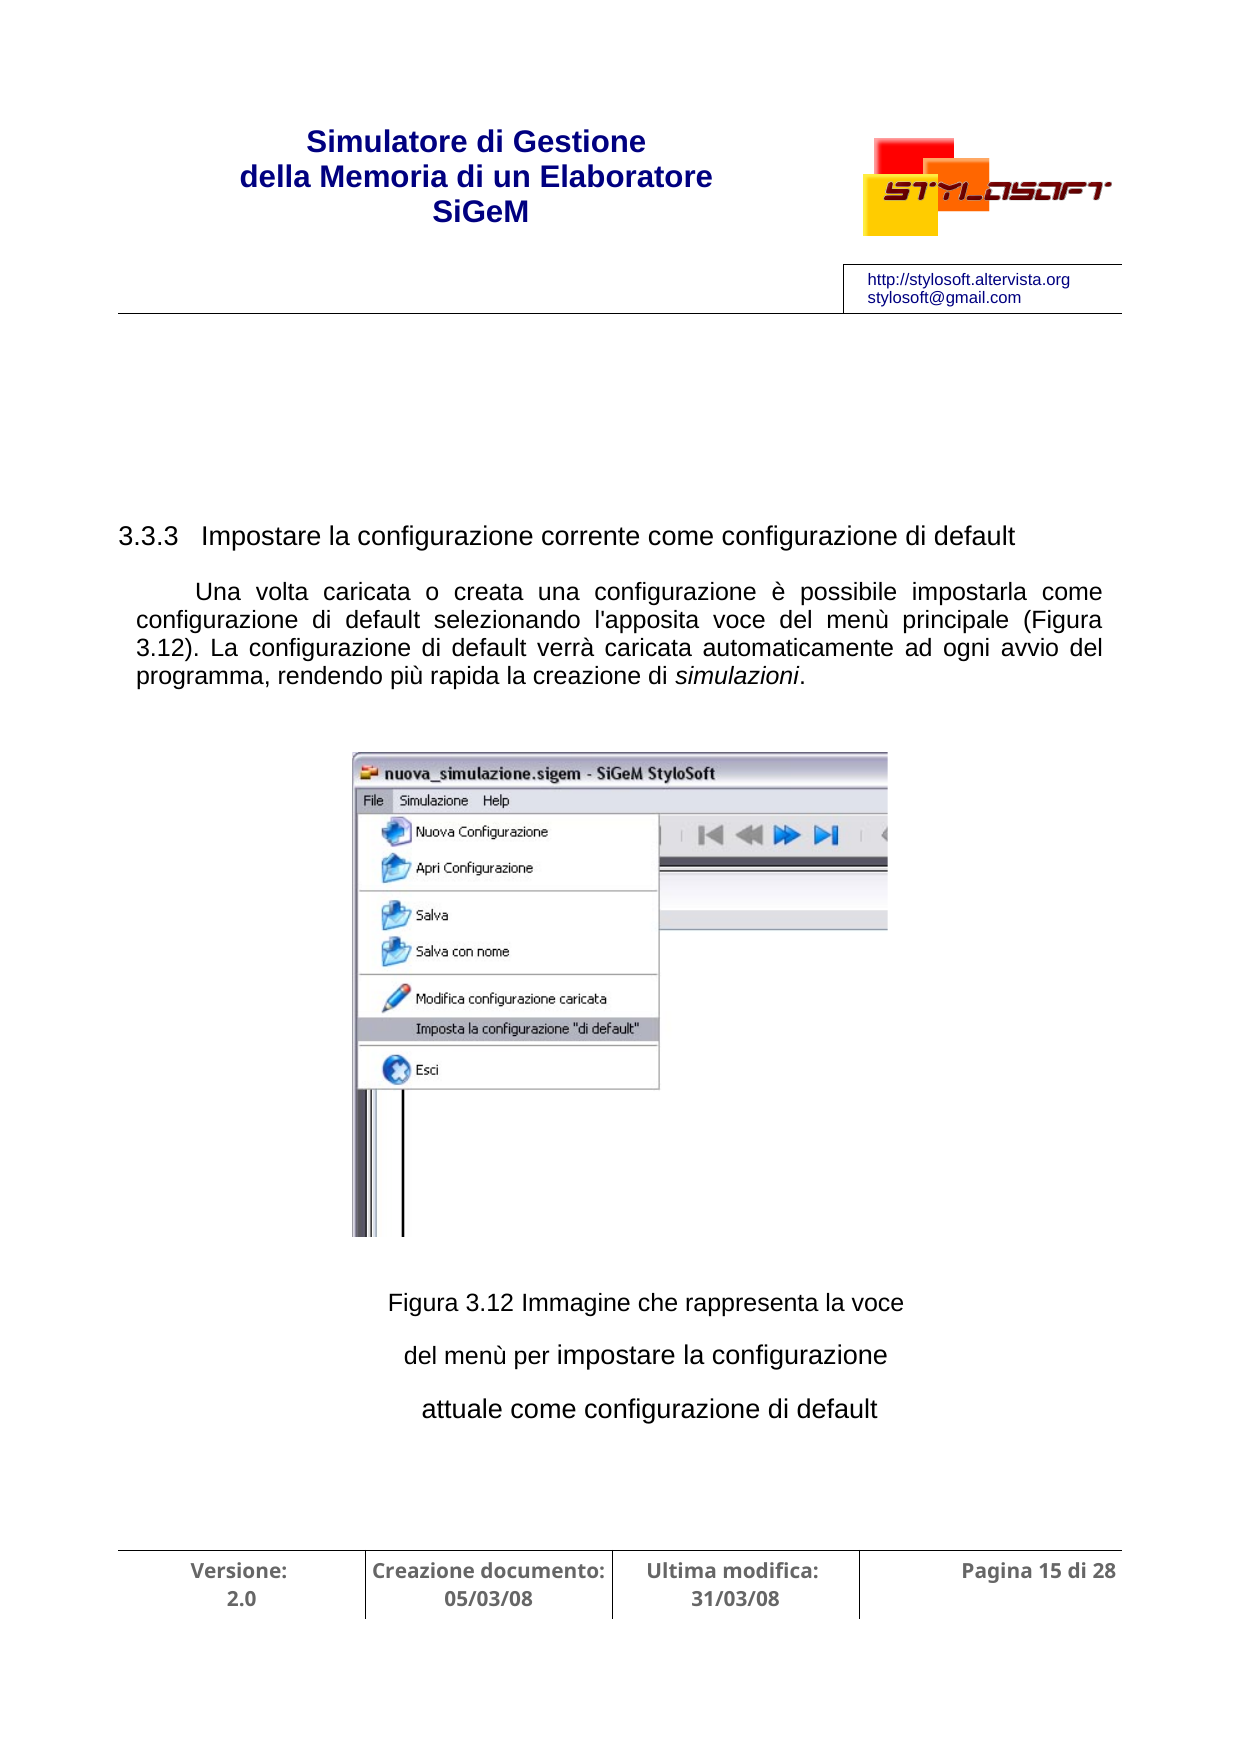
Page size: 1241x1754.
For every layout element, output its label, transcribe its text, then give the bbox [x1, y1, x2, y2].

text Figura 3.12 Immagine che rappresenta la voce [136, 1288, 1104, 1316]
text Una volta caricata o creata una configurazione è possibile impostarla come configurazione di default selezionando l'apposita voce del menù principale (Figura 3.12). La configurazione di default verrà caricata automaticamente ad ogni avvio del programma, rendendo più rapida la creazione di simulazioni. [136, 578, 1104, 689]
picture [848, 123, 1117, 247]
text attuale come configurazione di default [136, 1394, 1104, 1424]
text del menù per impostare la configurazione [136, 1340, 1104, 1370]
subtitle Impostare la configurazione corrente come configurazione di default [118, 521, 1122, 551]
picture [352, 752, 888, 1237]
